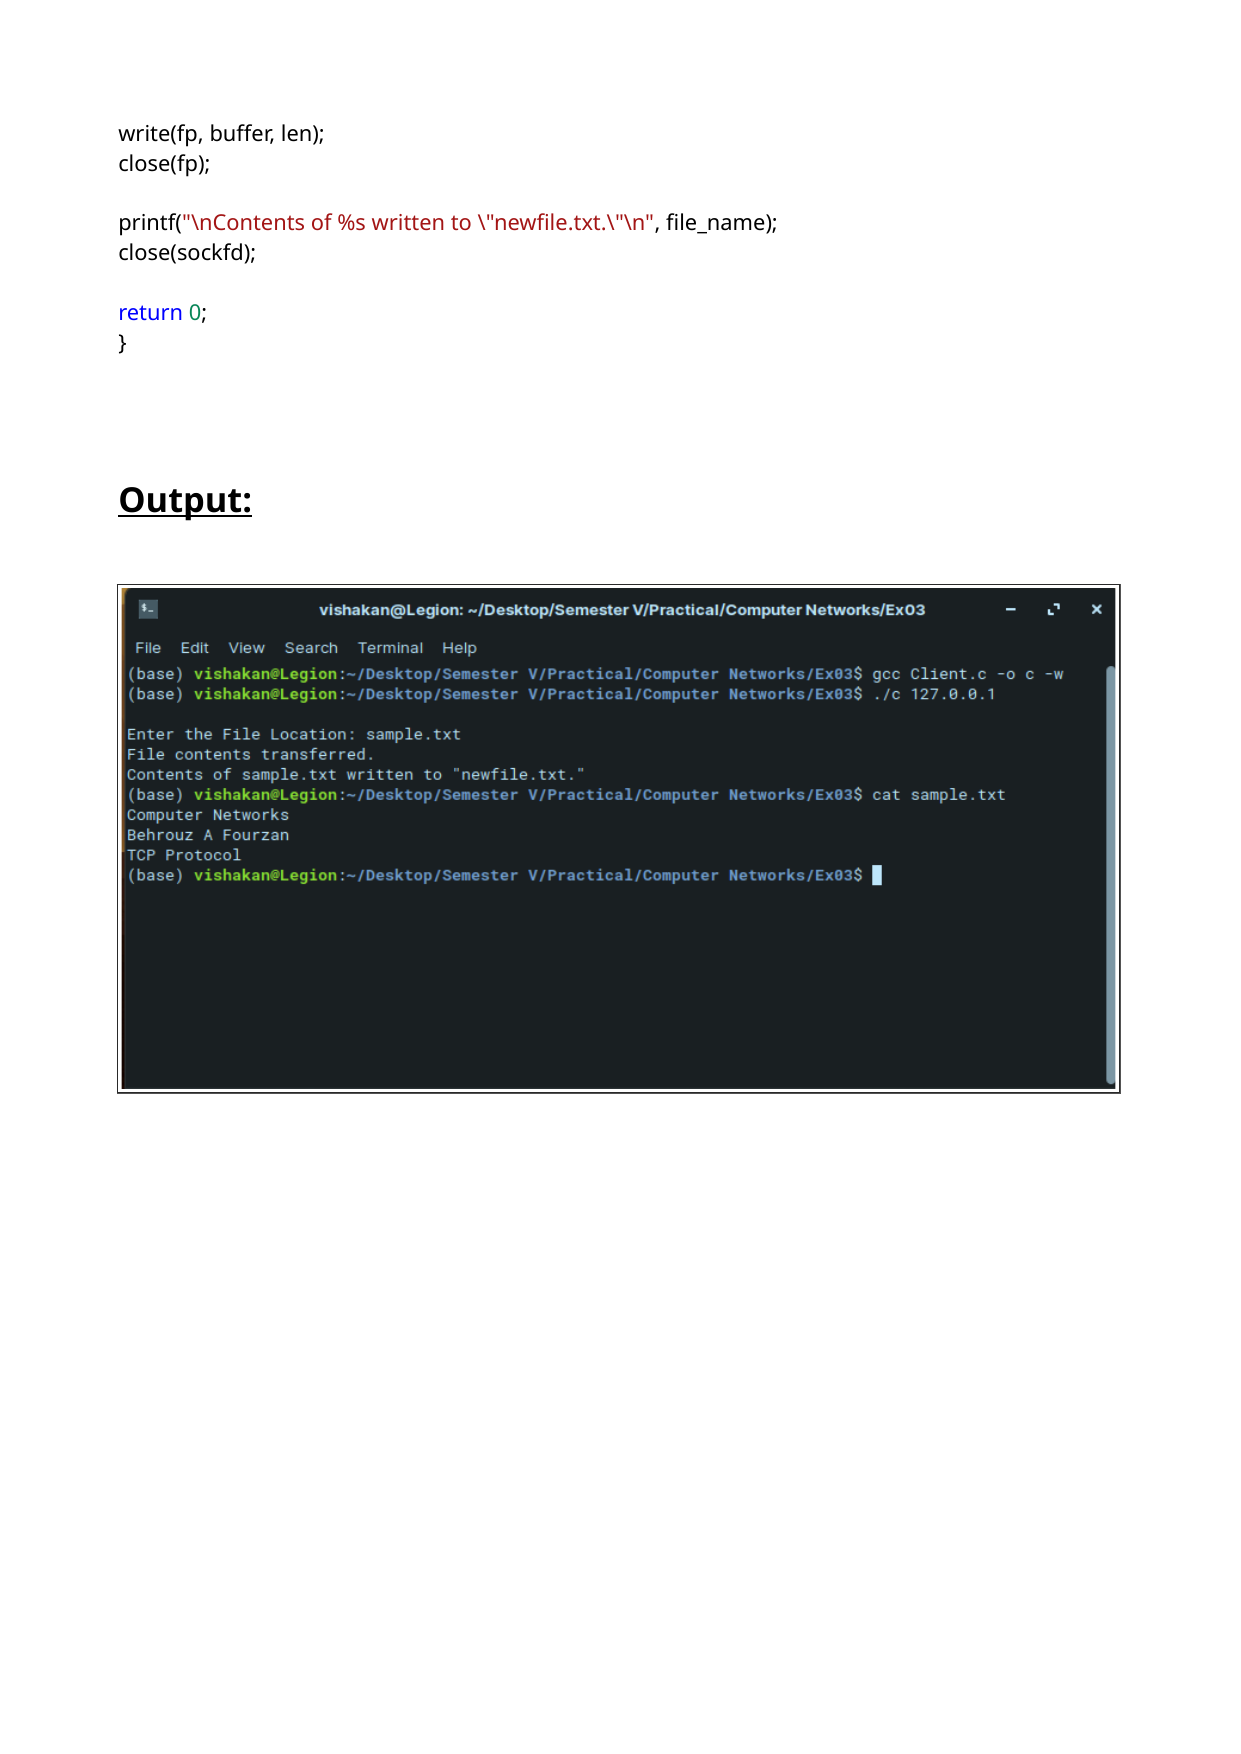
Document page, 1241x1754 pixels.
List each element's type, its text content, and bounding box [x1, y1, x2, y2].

text close(sockfd); [118, 237, 1122, 267]
text return 0; [118, 297, 1122, 326]
text write(fp, buffer, len); [118, 118, 1122, 148]
text Output: [118, 475, 1122, 522]
text printf("\nContents of %s written to \"newfile.txt.\"\n", file_name); [118, 207, 1122, 237]
text close(fp); [118, 148, 1122, 178]
text } [118, 326, 1122, 356]
picture [121, 588, 1116, 1089]
